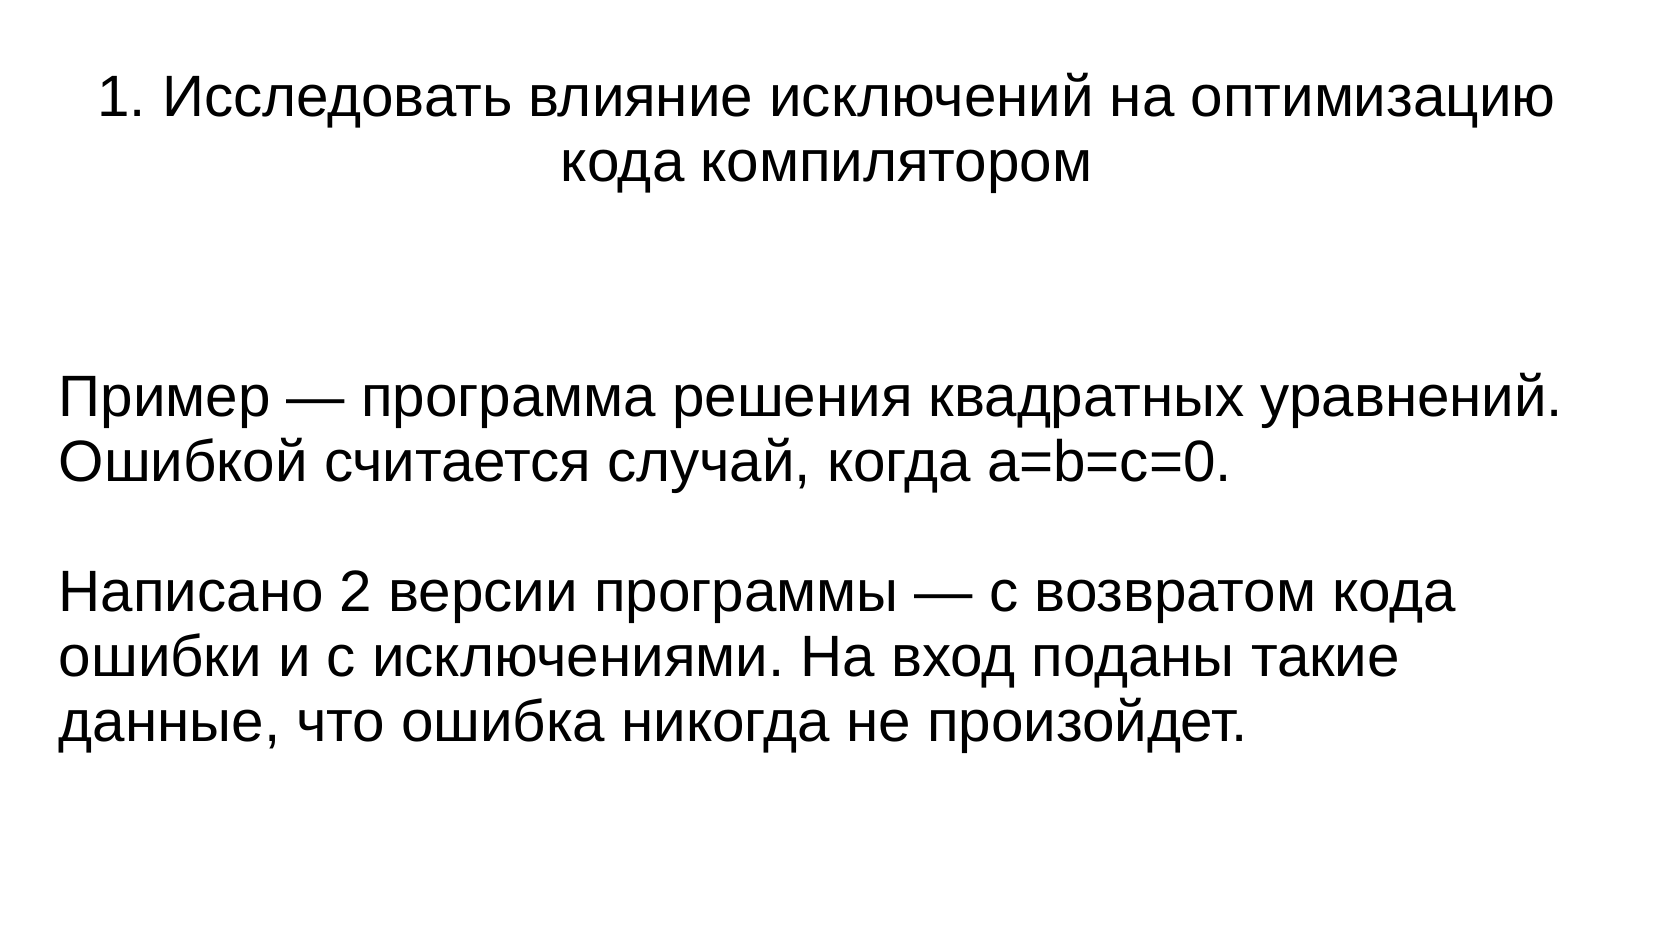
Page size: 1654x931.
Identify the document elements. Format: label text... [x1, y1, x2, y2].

title 1. Исследовать влияние исключений на оптимизацию кода компилятором [82, 51, 1571, 207]
subtitle Пример — программа решения квадратных уравнений. Ошибкой считается случай, когда a=b=c=0. Написано 2 версии программы — с возвратом кода ошибки и с исключениями. На вход поданы такие данные, что ошибка никогда не произойдет. [59, 265, 1625, 851]
